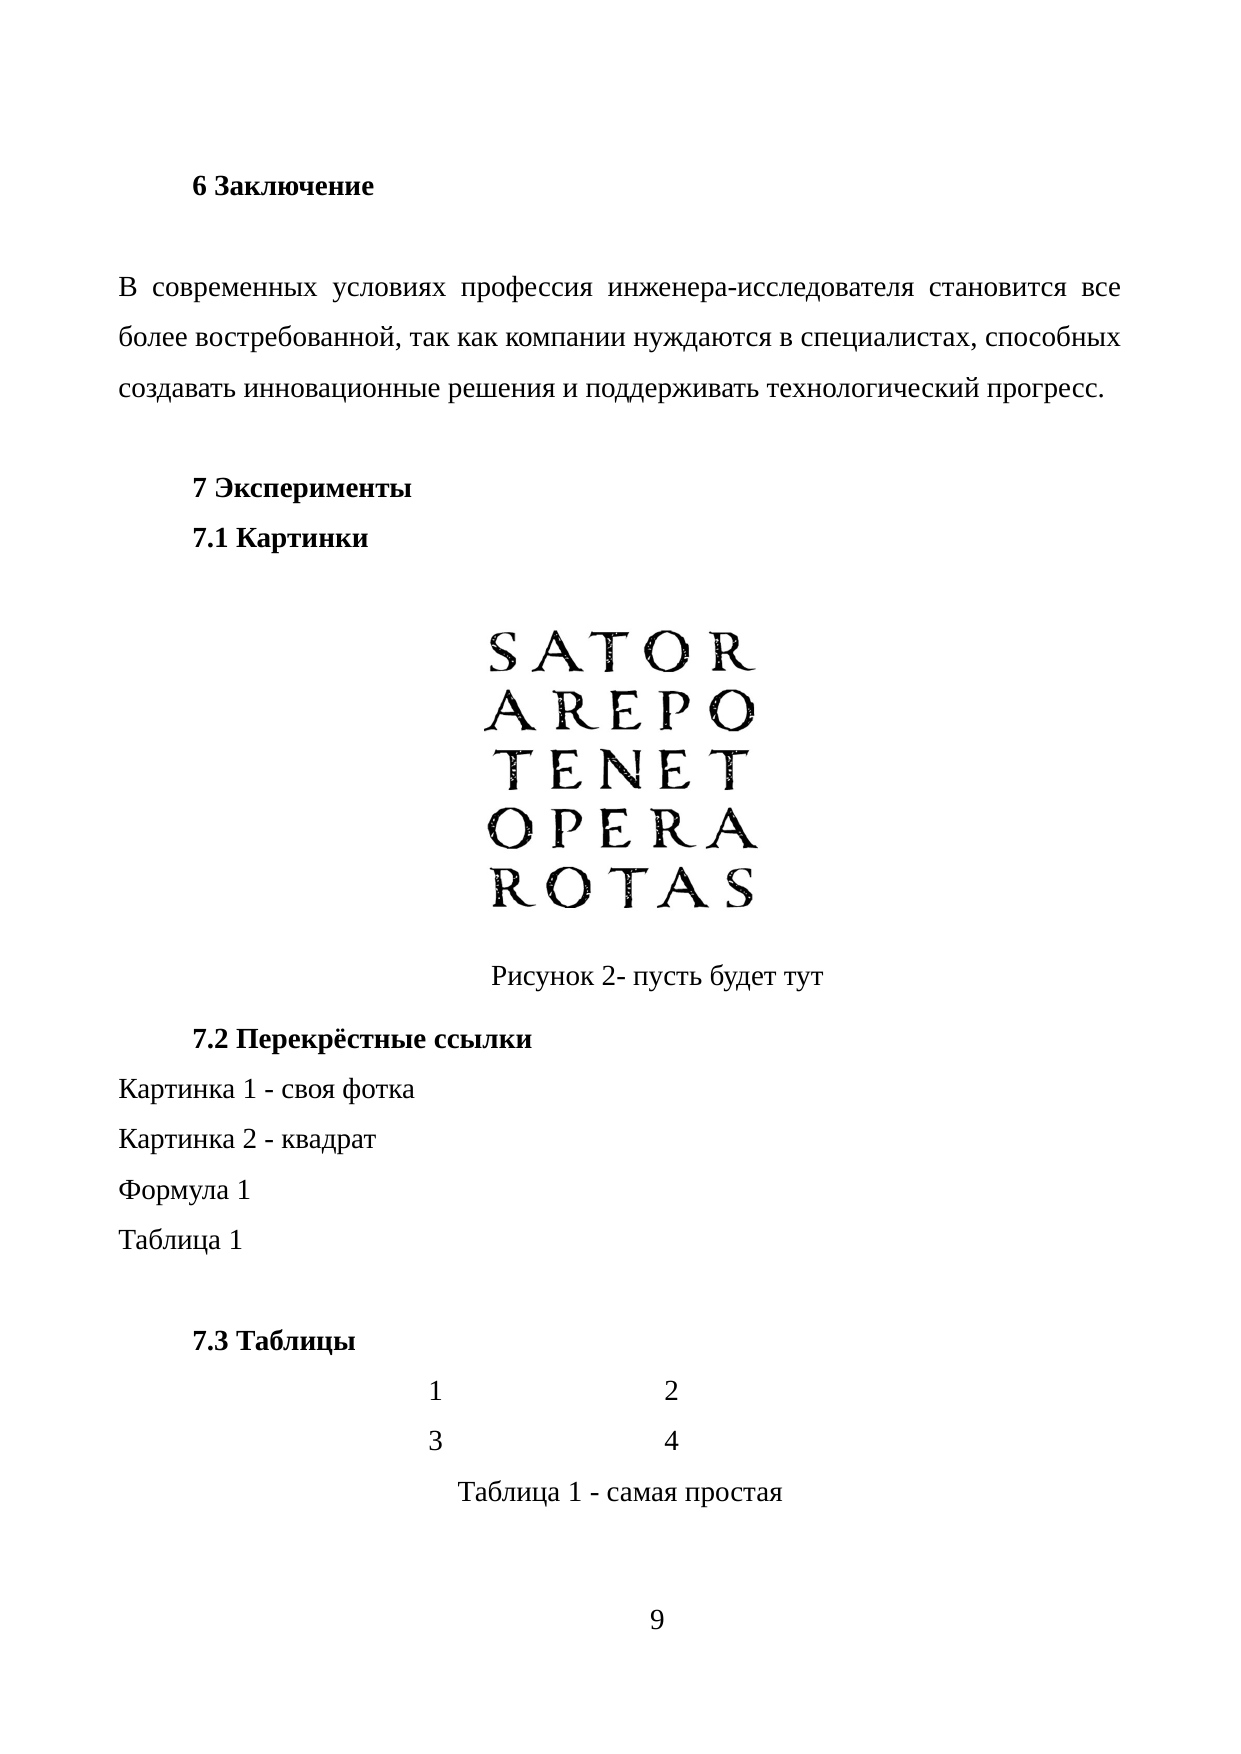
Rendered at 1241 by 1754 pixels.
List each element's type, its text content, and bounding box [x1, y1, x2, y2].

text Картинка 2 - квадрат [118, 1122, 1122, 1155]
text Формула 1 [118, 1172, 1122, 1206]
text Таблица 1 [118, 1222, 1122, 1256]
text Картинка 1 - своя фотка [118, 1071, 1122, 1105]
text Таблица 1 - самая простая [118, 1474, 1122, 1507]
table_cell 4 [590, 1424, 851, 1474]
table_cell 3 [354, 1424, 590, 1474]
table_header 1 [354, 1373, 590, 1423]
table_header 2 [590, 1373, 851, 1423]
subtitle Таблицы [118, 1323, 1122, 1356]
subtitle Эксперименты [118, 470, 1122, 504]
subtitle Картинки [118, 521, 1122, 554]
subtitle Перекрёстные ссылки [118, 1021, 1122, 1054]
text В современных условиях профессия инженера-исследователя становится все более востребованной, так как компании нуждаются в специалистах, способных создавать инновационные решения и поддерживать технологический прогресс. [118, 269, 1122, 403]
subtitle Заключение [118, 168, 1122, 202]
picture [449, 600, 792, 942]
text Рисунок 2- пусть будет тут [118, 958, 1122, 992]
